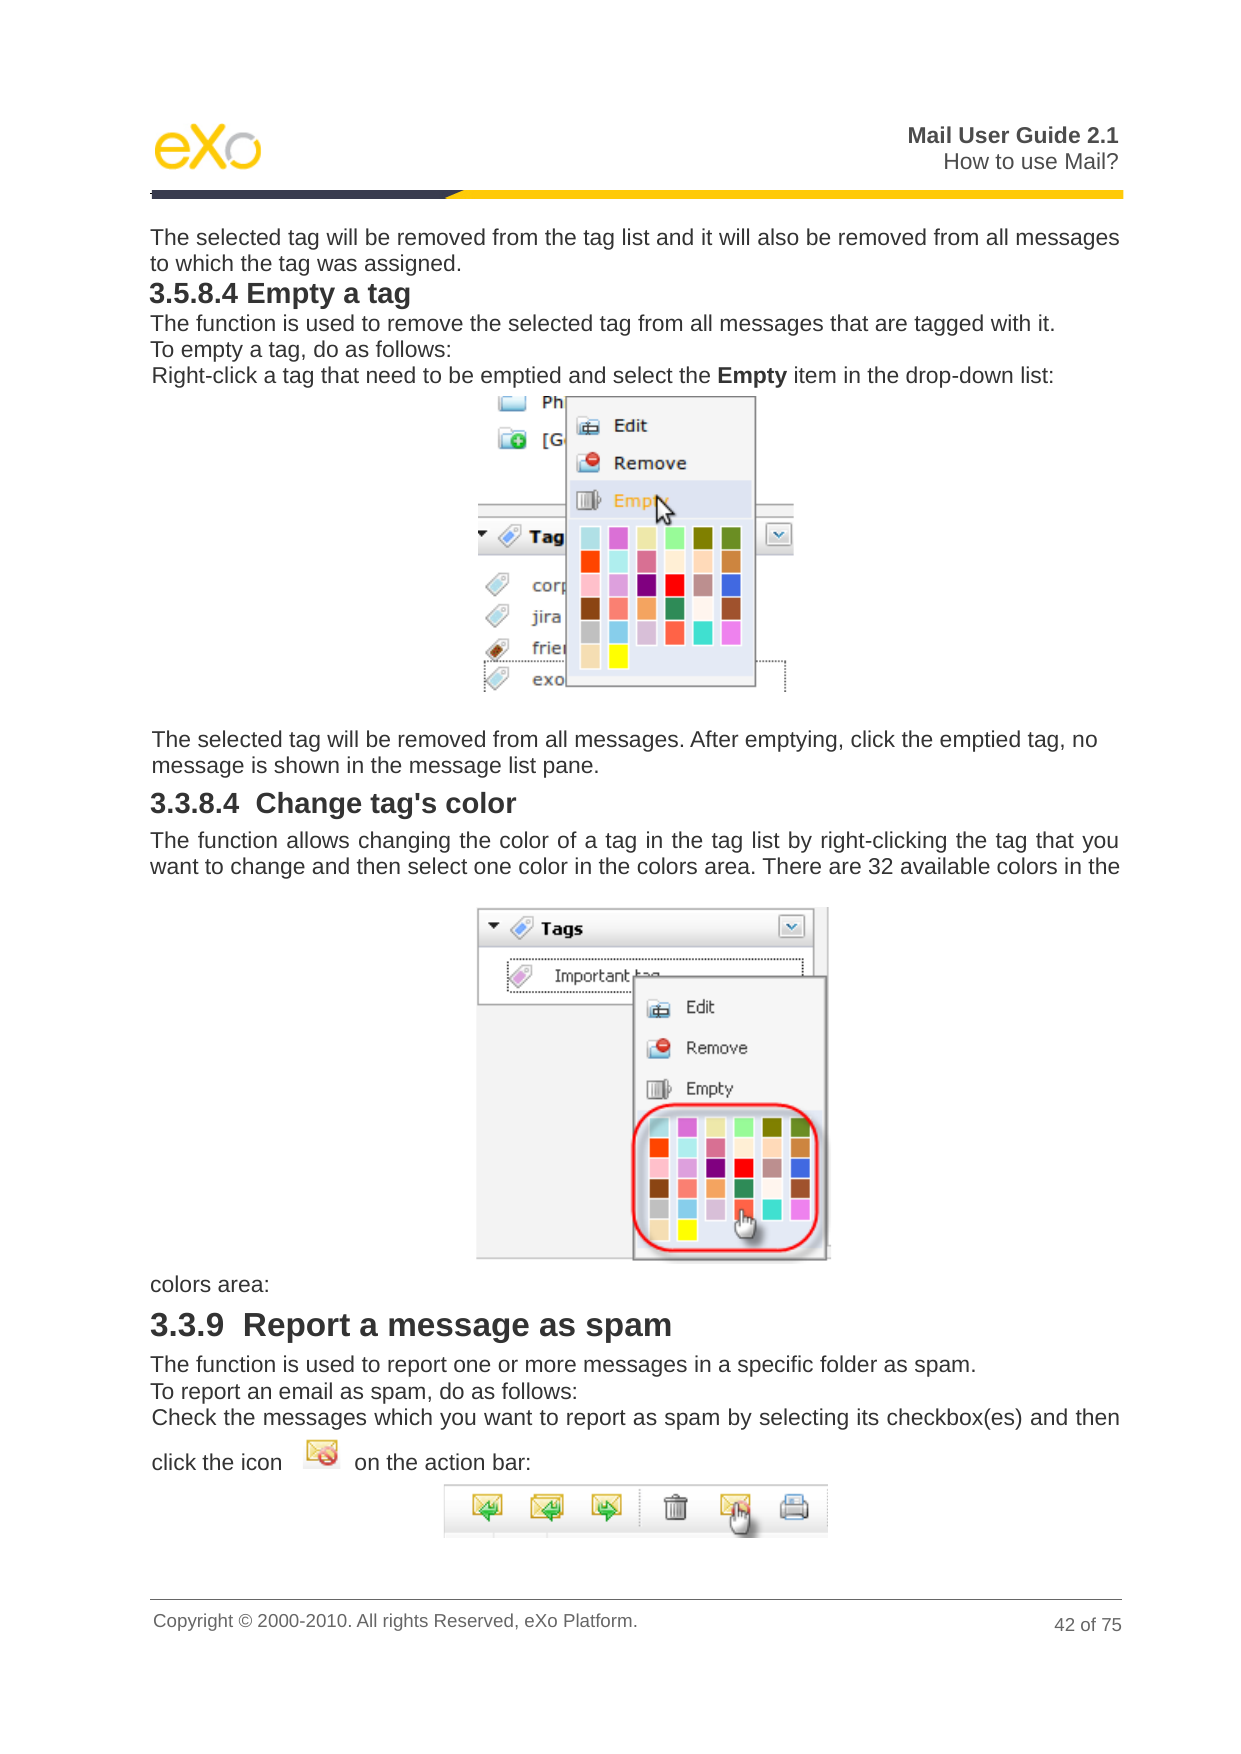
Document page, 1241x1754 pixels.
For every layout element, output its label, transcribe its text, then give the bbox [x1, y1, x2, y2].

list Right-click a tag that need to be emptied and select the Empty item in the drop-down list: [114, 362, 1122, 389]
picture [151, 190, 1124, 199]
text To report an email as spam, do as follows: [76, 1378, 1122, 1404]
picture [155, 123, 262, 170]
text The selected tag will be removed from the tag list and it will also be removed from all messages to which the tag was assigned. [150, 223, 1122, 276]
subtitle Report a message as spam [150, 1305, 1122, 1344]
subtitle 3.5.8.4 Empty a tag [95, 276, 1122, 310]
picture [443, 1484, 828, 1538]
list Check the messages which you want to report as spam by selecting its checkbox(es) and then click the icon on the action bar: [114, 1404, 1122, 1477]
picture [302, 1437, 341, 1469]
text The function allows changing the color of a tag in the tag list by right-clicking the tag that you want to change and then select one color in the colors area. There are 32 available colors in the colors area: [150, 827, 1122, 1298]
subtitle Change tag's color [150, 786, 1122, 819]
picture [478, 396, 794, 692]
text The function is used to remove the selected tag from all messages that are tagged with it. [150, 310, 1122, 336]
text To empty a tag, do as follows: [150, 336, 1122, 362]
text The function is used to report one or more messages in a specific folder as spam. [150, 1351, 1122, 1378]
list The selected tag will be removed from all messages. After emptying, click the emptied tag, no message is shown in the message list pane. [114, 726, 1122, 778]
picture [476, 907, 832, 1264]
